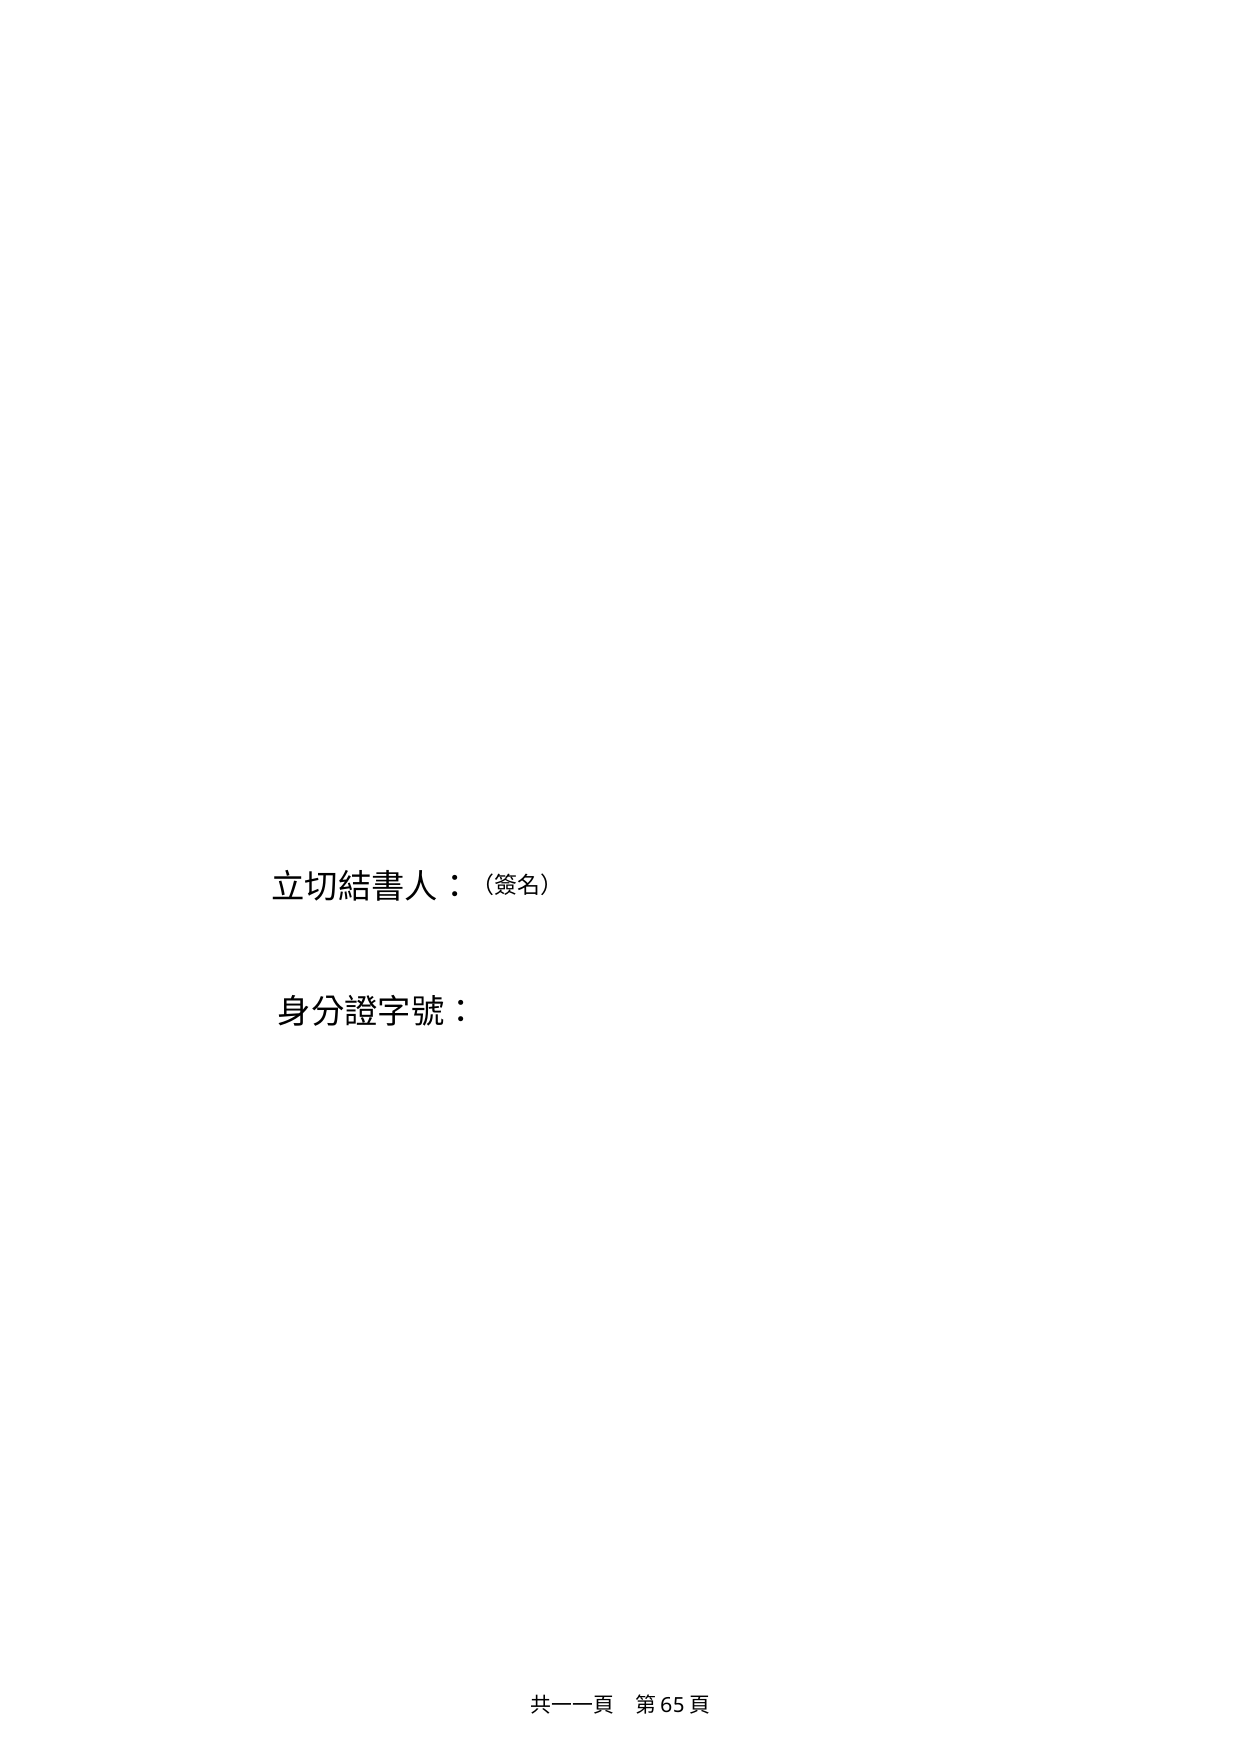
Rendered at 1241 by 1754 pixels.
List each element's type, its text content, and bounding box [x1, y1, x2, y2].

text 身分證字號： [118, 967, 1122, 1030]
text 立切結書人：（簽名） [118, 842, 1122, 905]
